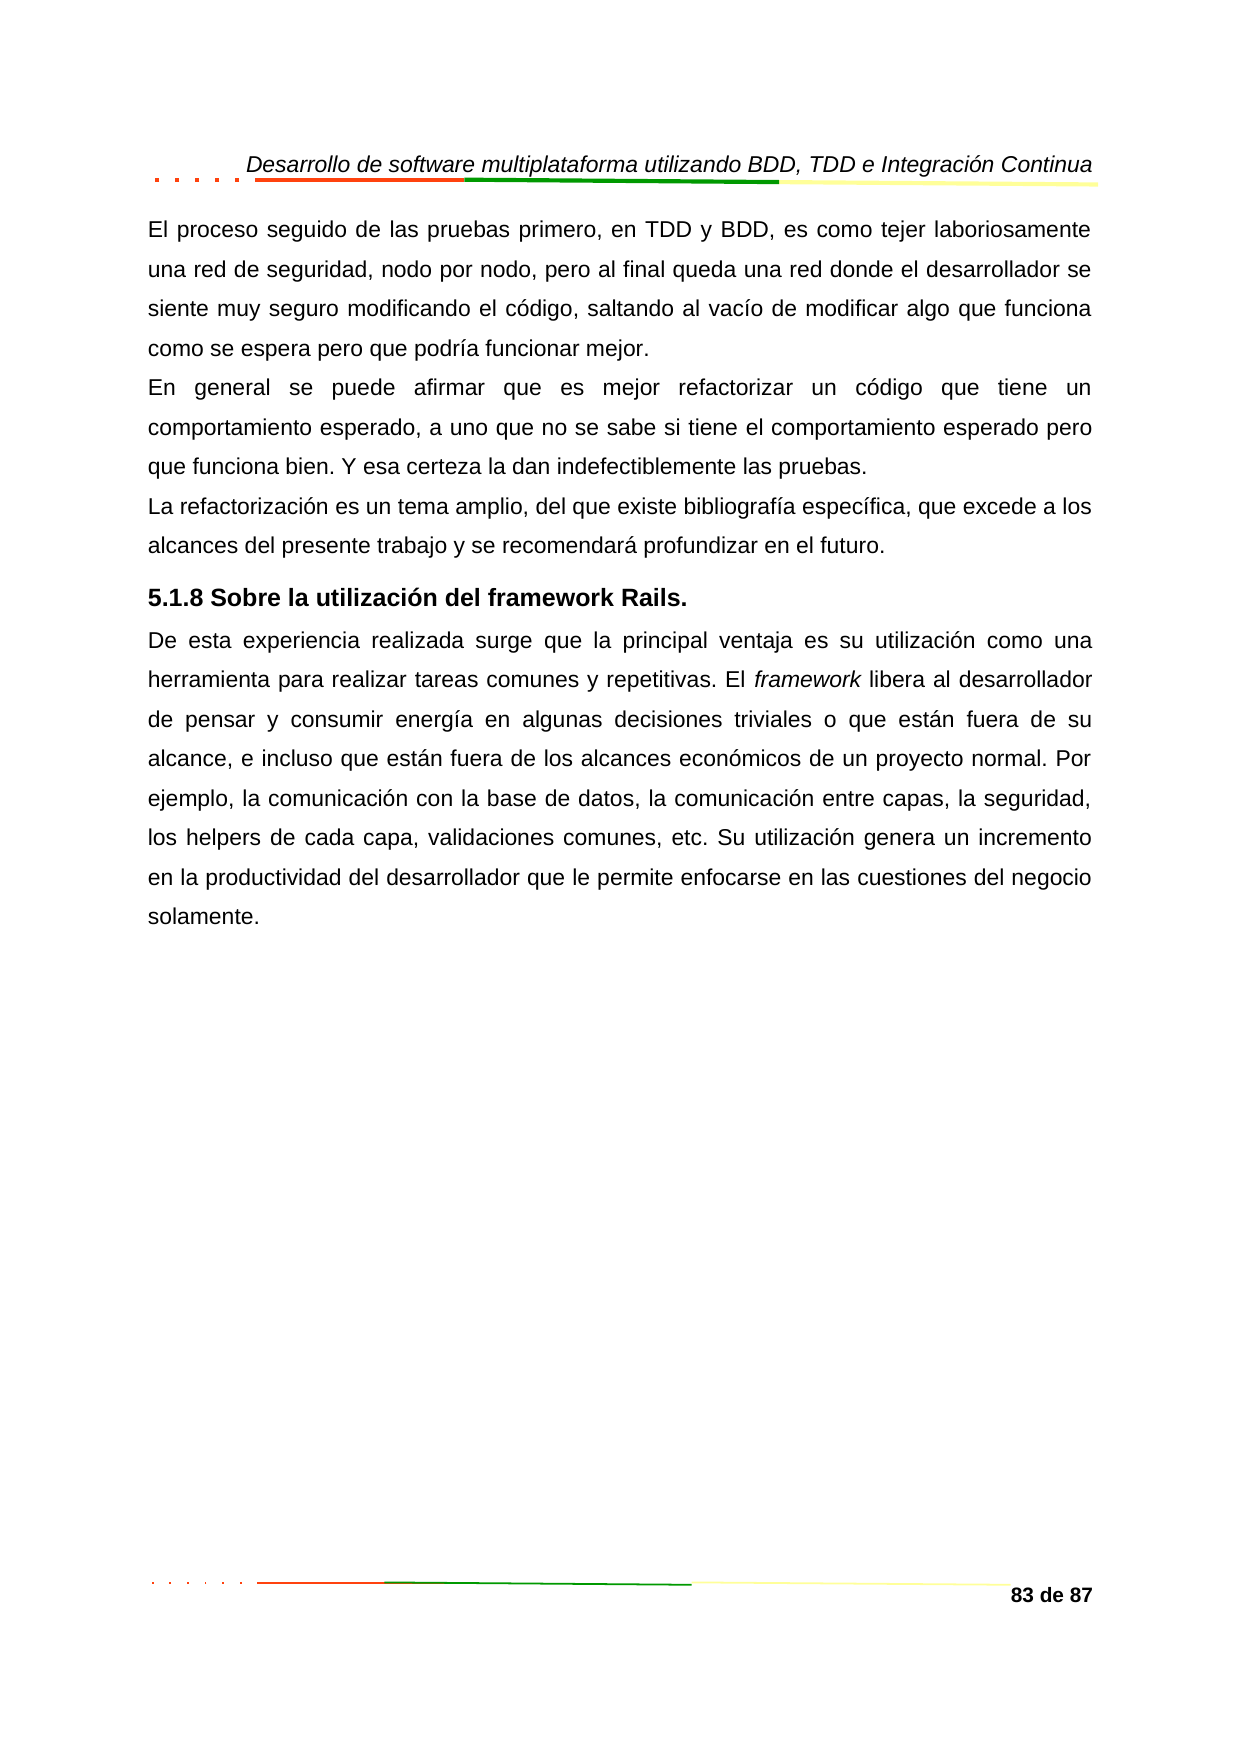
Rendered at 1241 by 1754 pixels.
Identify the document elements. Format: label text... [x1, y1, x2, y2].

text 5.1.8 Sobre la utilización del framework Rails. [148, 583, 1093, 612]
text De esta experiencia realizada surge que la principal ventaja es su utilización como una herramienta para realizar tareas comunes y repetitivas. El framework libera al desarrollador de pensar y consumir energía en algunas decisiones triviales o que están fuera de su alcance, e incluso que están fuera de los alcances económicos de un proyecto normal. Por ejemplo, la comunicación con la base de datos, la comunicación entre capas, la seguridad, los helpers de cada capa, validaciones comunes, etc. Su utilización genera un incremento en la productividad del desarrollador que le permite enfocarse en las cuestiones del negocio solamente. [148, 627, 1093, 969]
text La refactorización es un tema amplio, del que existe bibliografía específica, que excede a los alcances del presente trabajo y se recomendará profundizar en el futuro. [148, 493, 1093, 558]
text En general se puede afirmar que es mejor refactorizar un código que tiene un comportamiento esperado, a uno que no se sabe si tiene el comportamiento esperado pero que funciona bien. Y esa certeza la dan indefectiblemente las pruebas. [148, 374, 1093, 479]
text El proceso seguido de las pruebas primero, en TDD y BDD, es como tejer laboriosamente una red de seguridad, nodo por nodo, pero al final queda una red donde el desarrollador se siente muy seguro modificando el código, saltando al vacío de modificar algo que funciona como se espera pero que podría funcionar mejor. [148, 216, 1093, 361]
